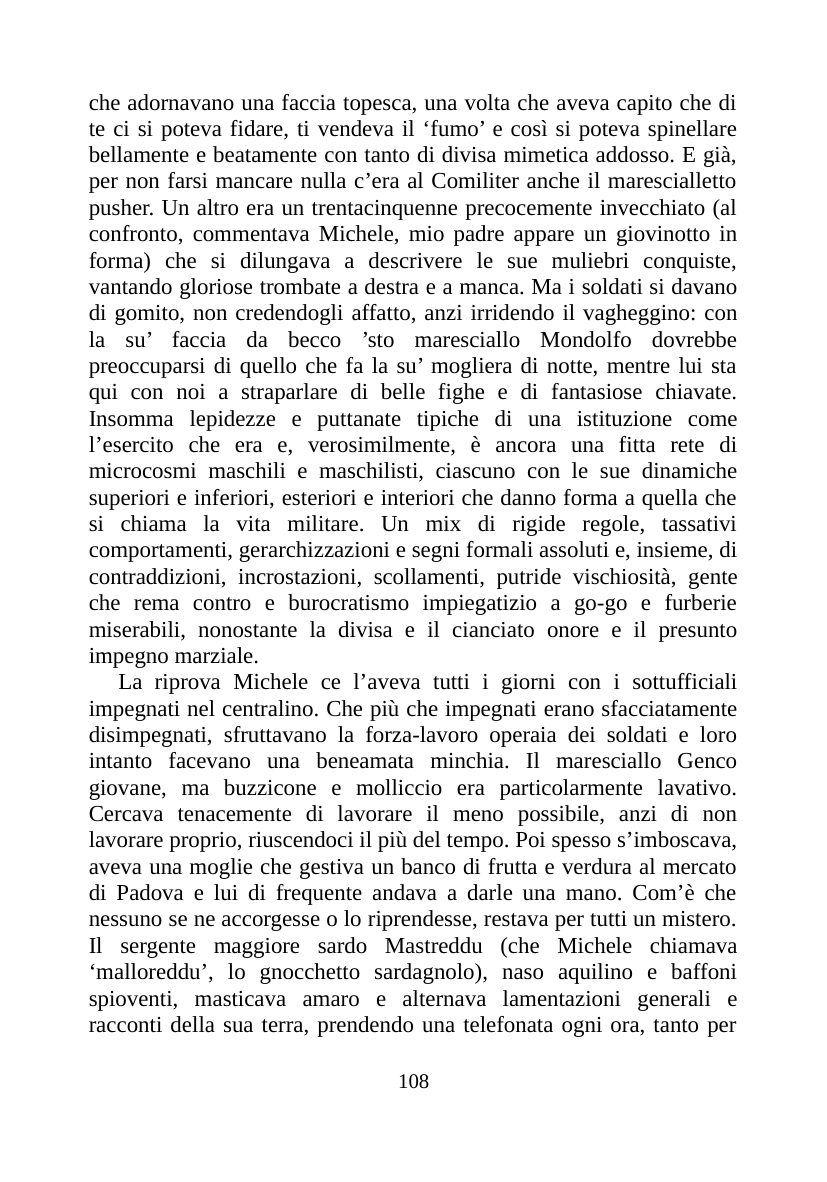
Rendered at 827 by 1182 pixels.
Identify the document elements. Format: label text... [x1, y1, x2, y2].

text che adornavano una faccia topesca, una volta che aveva capito che di te ci si poteva fidare, ti vendeva il ‘fumo’ e così si poteva spinellare bellamente e beatamente con tanto di divisa mimetica addosso. E già, per non farsi mancare nulla c’era al Comiliter anche il marescialletto pusher. Un altro era un trentacinquenne precocemente invecchiato (al confronto, commentava Michele, mio padre appare un giovinotto in forma) che si dilungava a descrivere le sue muliebri conquiste, vantando gloriose trombate a destra e a manca. Ma i soldati si davano di gomito, non credendogli affatto, anzi irridendo il vagheggino: con la su’ faccia da becco ’sto maresciallo Mondolfo dovrebbe preoccuparsi di quello che fa la su’ mogliera di notte, mentre lui sta qui con noi a straparlare di belle fighe e di fantasiose chiavate. Insomma lepidezze e puttanate tipiche di una istituzione come l’esercito che era e, verosimilmente, è ancora una fitta rete di microcosmi maschili e maschilisti, ciascuno con le sue dinamiche superiori e inferiori, esteriori e interiori che danno forma a quella che si chiama la vita militare. Un mix di rigide regole, tassativi comportamenti, gerarchizzazioni e segni formali assoluti e, insieme, di contraddizioni, incrostazioni, scollamenti, putride vischiosità, gente che rema contro e burocratismo impiegatizio a go-go e furberie miserabili, nonostante la divisa e il cianciato onore e il presunto impegno marziale. [88, 88, 738, 668]
text La riprova Michele ce l’aveva tutti i giorni con i sottufficiali impegnati nel centralino. Che più che impegnati erano sfacciatamente disimpegnati, sfruttavano la forza-lavoro operaia dei soldati e loro intanto facevano una beneamata minchia. Il maresciallo Genco giovane, ma buzzicone e molliccio era particolarmente lavativo. Cercava tenacemente di lavorare il meno possibile, anzi di non lavorare proprio, riuscendoci il più del tempo. Poi spesso s’imboscava, aveva una moglie che gestiva un banco di frutta e verdura al mercato di Padova e lui di frequente andava a darle una mano. Com’è che nessuno se ne accorgesse o lo riprendesse, restava per tutti un mistero. Il sergente maggiore sardo Mastreddu (che Michele chiamava ‘malloreddu’, lo gnocchetto sardagnolo), naso aquilino e baffoni spioventi, masticava amaro e alternava lamentazioni generali e racconti della sua terra, prendendo una telefonata ogni ora, tanto per [88, 668, 738, 1037]
